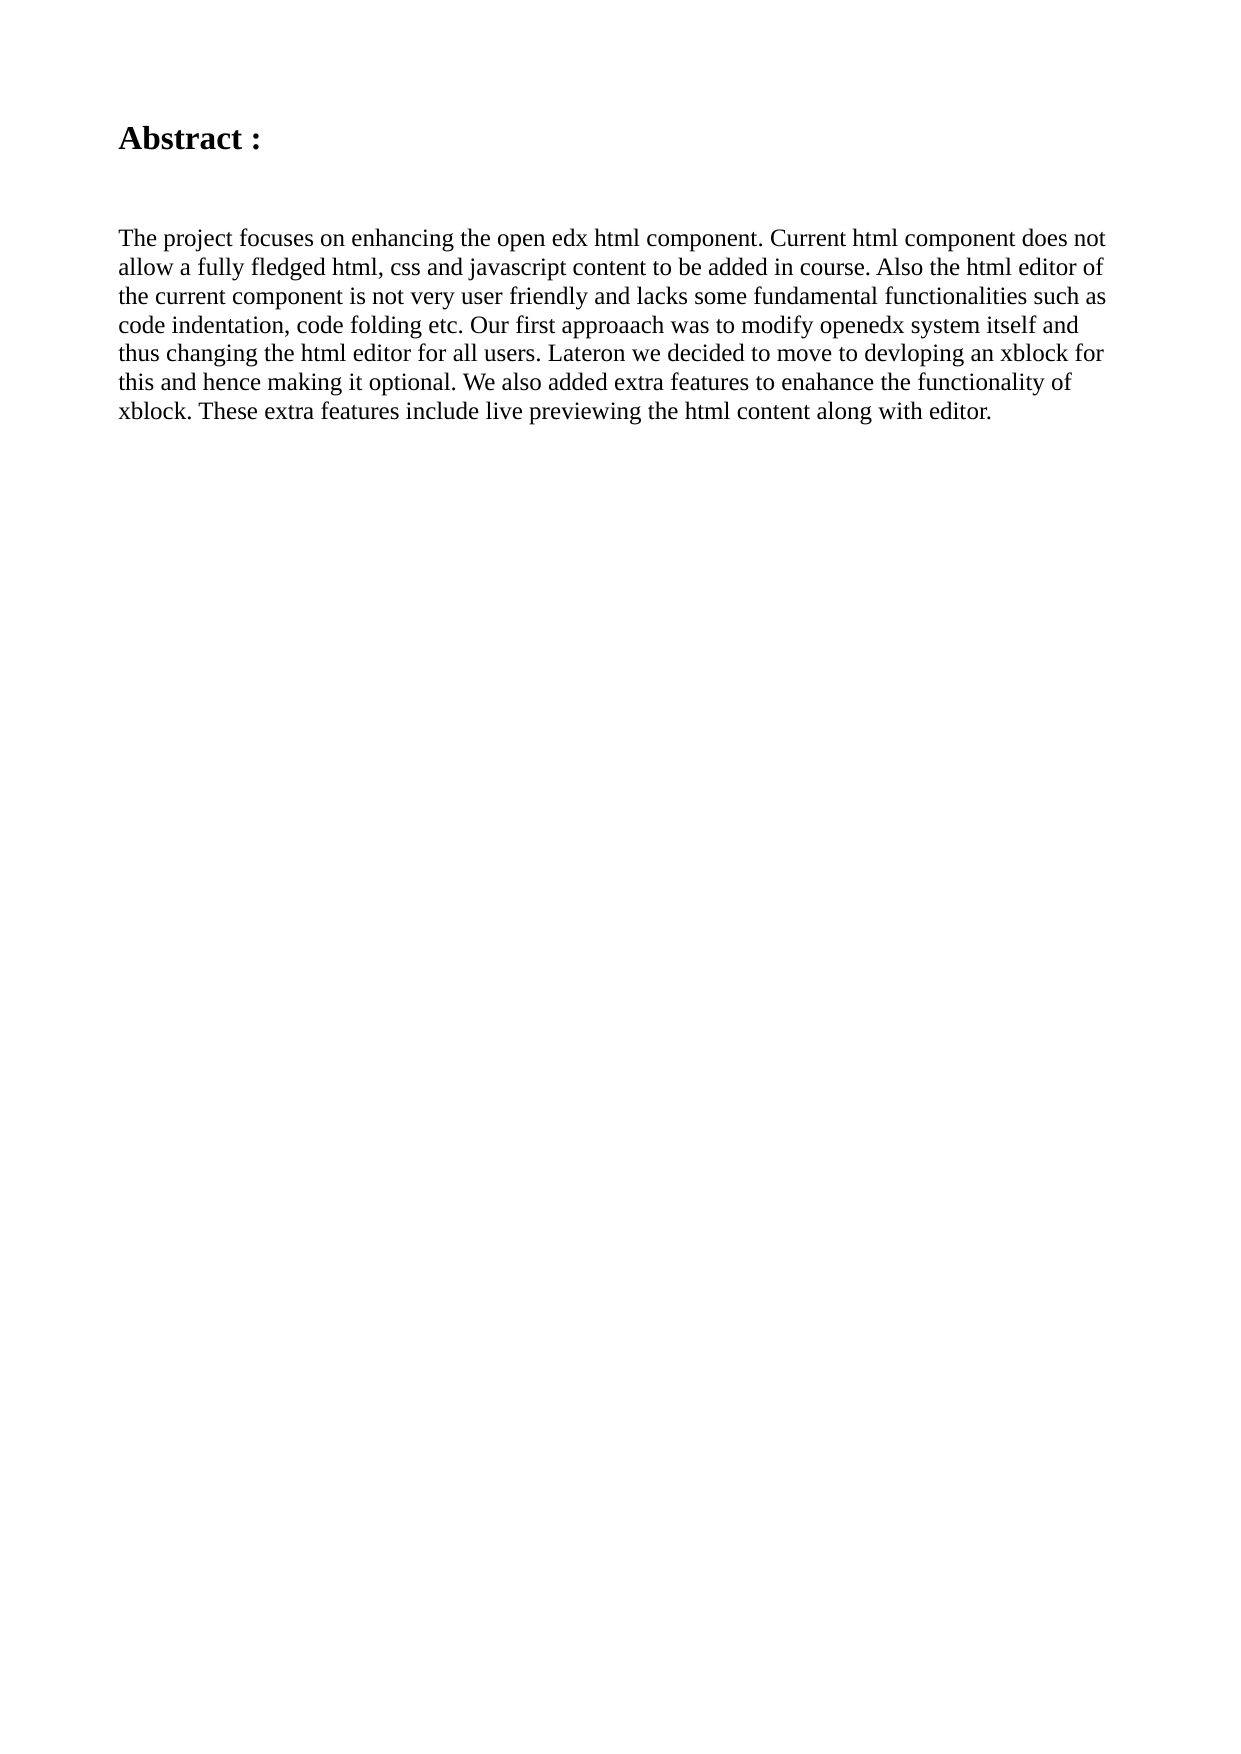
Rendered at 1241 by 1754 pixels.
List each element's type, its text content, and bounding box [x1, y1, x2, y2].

text Abstract : [118, 118, 1122, 156]
text The project focuses on enhancing the open edx html component. Current html component does not allow a fully fledged html, css and javascript content to be added in course. Also the html editor of the current component is not very user friendly and lacks some fundamental functionalities such as code indentation, code folding etc. Our first approaach was to modify openedx system itself and thus changing the html editor for all users. Lateron we decided to move to devloping an xblock for this and hence making it optional. We also added extra features to enahance the functionality of xblock. These extra features include live previewing the html content along with editor. [118, 223, 1122, 425]
